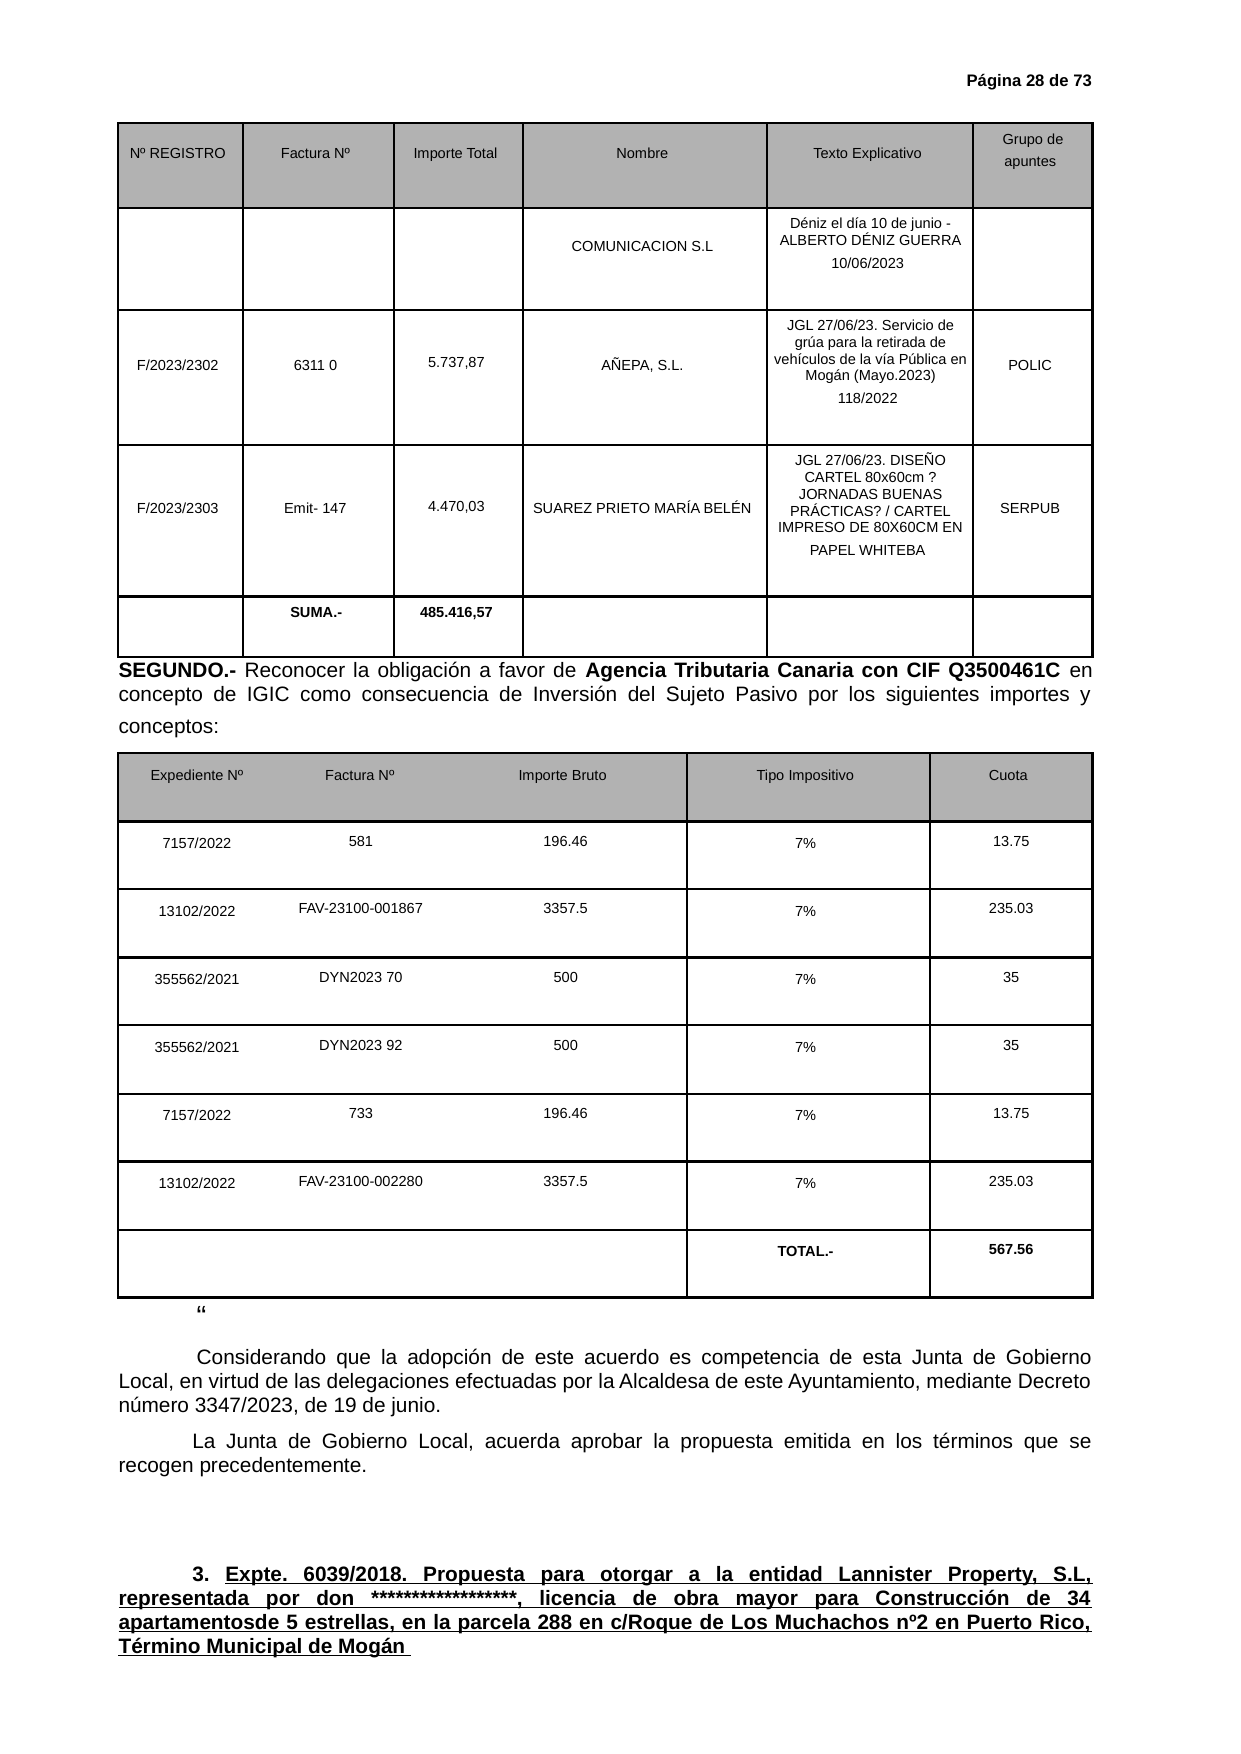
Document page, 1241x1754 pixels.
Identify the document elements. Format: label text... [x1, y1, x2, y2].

table_cell 6311 0 [244, 311, 393, 443]
table_header Grupo de apuntes [974, 124, 1091, 207]
table_cell 7% [688, 890, 929, 956]
table_header Texto Explicativo [768, 124, 972, 207]
table_cell 35 [931, 1026, 1091, 1092]
table_cell 567,56 [931, 1231, 1091, 1296]
table_cell TOTAL.- [688, 1231, 929, 1296]
table_cell 3357,5 [444, 890, 686, 956]
table_cell SERPUB [974, 446, 1091, 595]
table_cell [119, 1231, 281, 1296]
table_cell FAV-23100-001867 [281, 890, 444, 956]
table_header Expediente Nº [119, 754, 281, 820]
table_cell 13102/2022 [119, 1163, 281, 1228]
text apartamentosde 5 estrellas, en la parcela 288 en c/Roque de Los Muchachos nº2 en Puerto Rico, [118, 1608, 1092, 1631]
table_cell [119, 598, 242, 656]
table_header Importe Total [395, 124, 522, 207]
table_cell 196,46 [444, 823, 686, 888]
table_cell 7% [688, 1163, 929, 1228]
table_cell 235,03 [931, 890, 1091, 956]
table_cell [244, 209, 393, 308]
table_cell 500 [444, 1026, 686, 1092]
table_cell 7157/2022 [119, 1095, 281, 1160]
table_cell F/2023/2302 [119, 311, 242, 443]
table_cell SUAREZ PRIETO MARÍA BELÉN [524, 446, 766, 595]
table_cell [119, 209, 242, 308]
table_cell POLIC [974, 311, 1091, 443]
table_cell FAV-23100-002280 [281, 1163, 444, 1228]
table_cell 7% [688, 959, 929, 1024]
table_cell 7% [688, 823, 929, 888]
table_cell DYN2023 92 [281, 1026, 444, 1092]
table_cell [974, 598, 1091, 656]
text SEGUNDO.- Reconocer la obligación a favor de Agencia Tributaria Canaria con CIF Q3500461C en concepto de IGIC como consecuencia de Inversión del Sujeto Pasivo por los siguientes importes y conceptos: [118, 658, 1092, 740]
table_cell DYN2023 70 [281, 959, 444, 1024]
table_cell JGL 27/06/23. Servicio de grúa para la retirada de vehículos de la vía Pública en Mogán (Mayo.2023) 118/2022 [768, 311, 972, 443]
table_cell [974, 209, 1091, 308]
table_cell 733 [281, 1095, 444, 1160]
table_header Cuota [931, 754, 1091, 820]
table_cell F/2023/2303 [119, 446, 242, 595]
text “ [118, 1299, 1092, 1332]
table_header Factura Nº [244, 124, 393, 207]
table_cell [395, 209, 522, 308]
text La Junta de Gobierno Local, acuerda aprobar la propuesta emitida en los términos que se recogen precedentemente. [118, 1429, 1092, 1477]
table_cell 13102/2022 [119, 890, 281, 956]
table_cell 581 [281, 823, 444, 888]
table_cell 5.737,87 [395, 311, 522, 443]
table_cell 355562/2021 [119, 1026, 281, 1092]
table_cell 3357,5 [444, 1163, 686, 1228]
text 3. Expte. 6039/2018. Propuesta para otorgar a la entidad Lannister Property, S.L, representada por don ******************, licencia de obra mayor para Construcción de 34 [118, 1562, 1092, 1607]
table_header Nº REGISTRO [119, 124, 242, 207]
table_cell 13,75 [931, 823, 1091, 888]
table_cell [768, 598, 972, 656]
table_header Factura Nº [281, 754, 444, 820]
table_cell 485.416,57 [395, 598, 522, 656]
table_cell AÑEPA, S.L. [524, 311, 766, 443]
table_cell SUMA.- [244, 598, 393, 656]
text Considerando que la adopción de este acuerdo es competencia de esta Junta de Gobierno Local, en virtud de las delegaciones efectuadas por la Alcaldesa de este Ayuntamiento, mediante Decreto número 3347/2023, de 19 de junio. [118, 1344, 1092, 1416]
table_cell 35 [931, 959, 1091, 1024]
table_cell 13,75 [931, 1095, 1091, 1160]
table_cell Emit- 147 [244, 446, 393, 595]
table_header Importe Bruto [444, 754, 686, 820]
table_cell 7% [688, 1026, 929, 1092]
table_cell [444, 1231, 686, 1296]
table_cell 235,03 [931, 1163, 1091, 1228]
table_header Nombre [524, 124, 766, 207]
text Término Municipal de Mogán [118, 1632, 1092, 1658]
table_cell 7157/2022 [119, 823, 281, 888]
table_cell 500 [444, 959, 686, 1024]
table_header Tipo Impositivo [688, 754, 929, 820]
table_cell 4.470,03 [395, 446, 522, 595]
table_cell 355562/2021 [119, 959, 281, 1024]
table_cell COMUNICACION S.L [524, 209, 766, 308]
table_cell [524, 598, 766, 656]
table_cell 7% [688, 1095, 929, 1160]
table_cell [281, 1231, 444, 1296]
table_cell Déniz el día 10 de junio -ALBERTO DÉNIZ GUERRA 10/06/2023 [768, 209, 972, 308]
table_cell 196,46 [444, 1095, 686, 1160]
table_cell JGL 27/06/23. DISEÑO CARTEL 80x60cm ?JORNADAS BUENAS PRÁCTICAS? / CARTEL IMPRESO DE 80X60CM EN PAPEL WHITEBA [768, 446, 972, 595]
